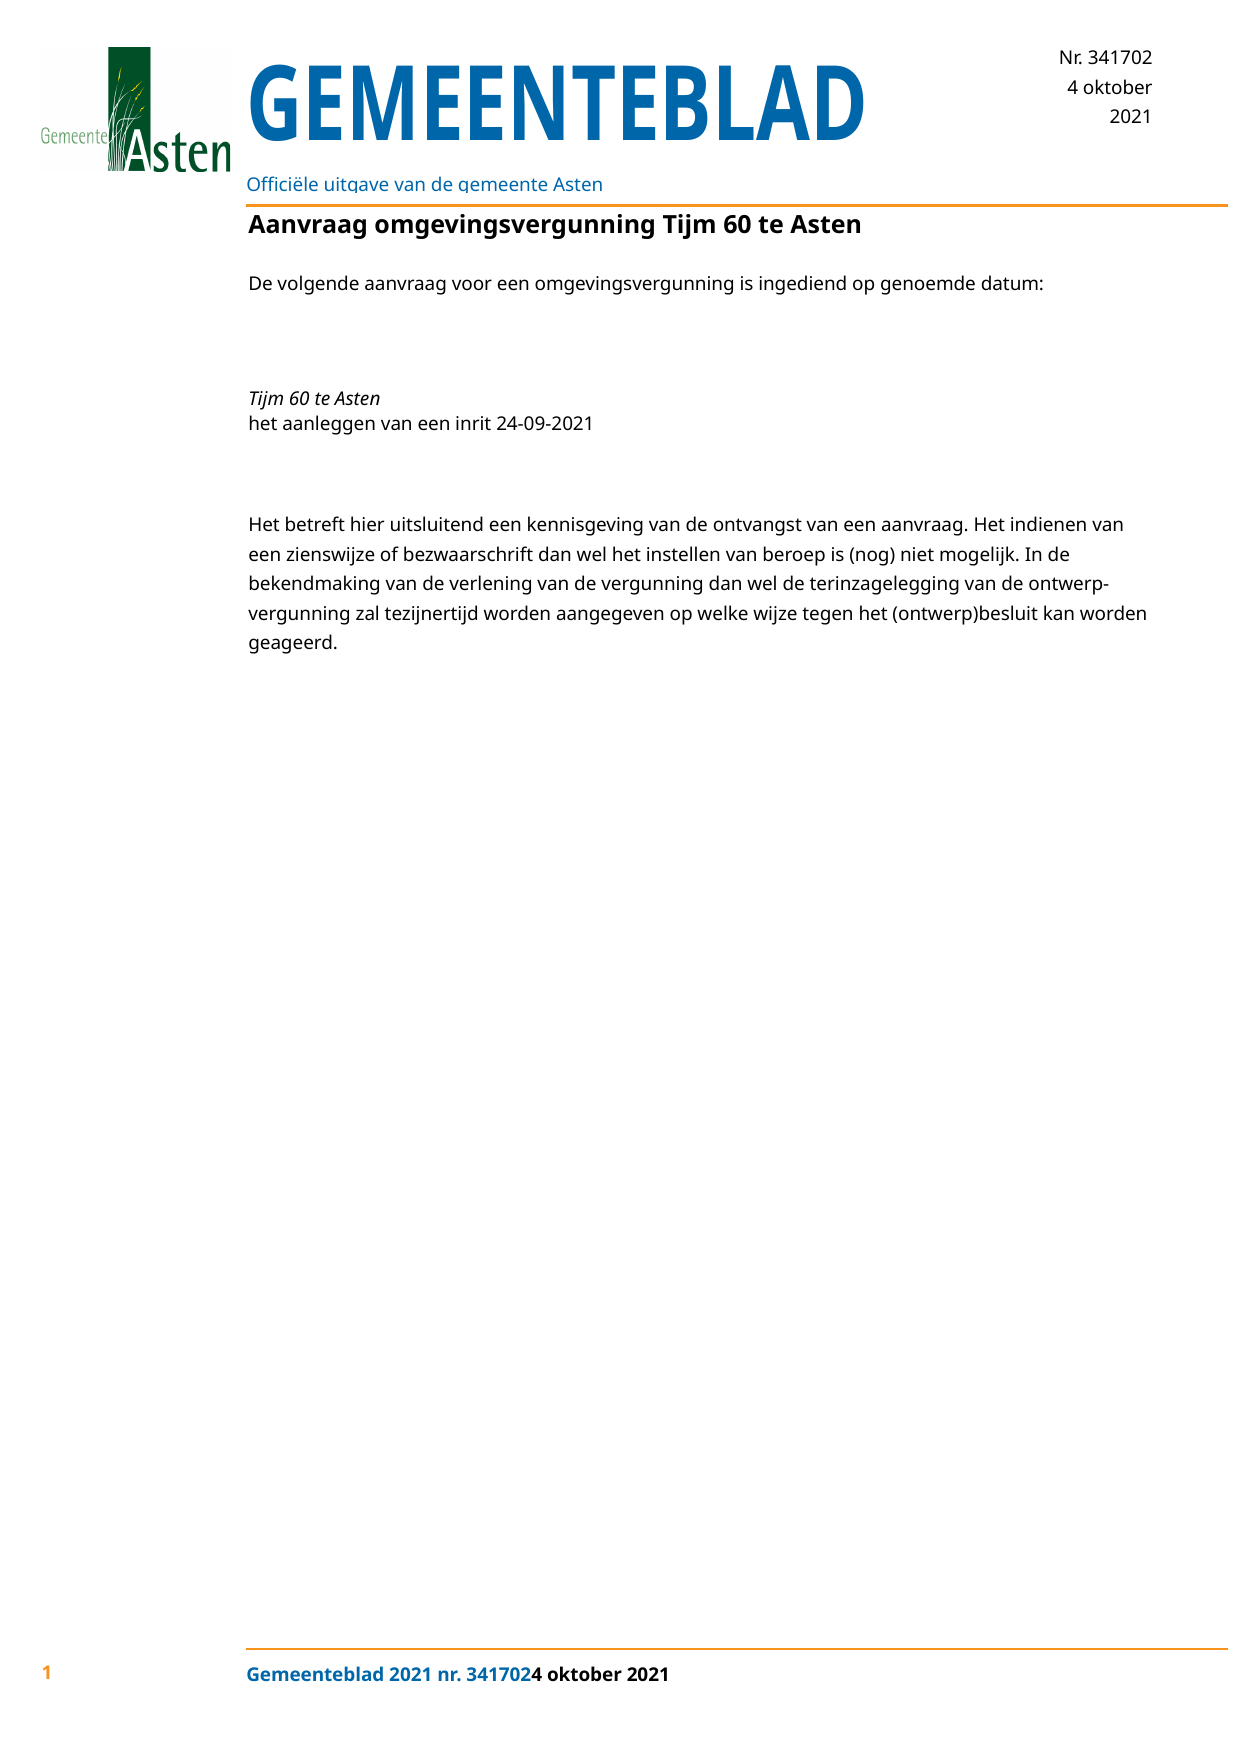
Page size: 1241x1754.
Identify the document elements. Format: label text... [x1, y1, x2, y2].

text Aanvraag omgevingsvergunning Tijm 60 te Asten [248, 207, 1152, 241]
picture [41, 47, 231, 172]
text het aanleggen van een inrit 24-09-2021 [248, 410, 1152, 436]
text Tijm 60 te Asten [248, 385, 1152, 410]
text Het betreft hier uitsluitend een kennisgeving van de ontvangst van een aanvraag. Het indienen van een zienswijze of bezwaarschrift dan wel het instellen van beroep is (nog) niet mogelijk. In de bekendmaking van de verlening van de vergunning dan wel de terinzagelegging van de ontwerp-vergunning zal tezijnertijd worden aangegeven op welke wijze tegen het (ontwerp)besluit kan worden geageerd. [248, 511, 1152, 655]
text De volgende aanvraag voor een omgevingsvergunning is ingediend op genoemde datum: [248, 270, 1152, 296]
